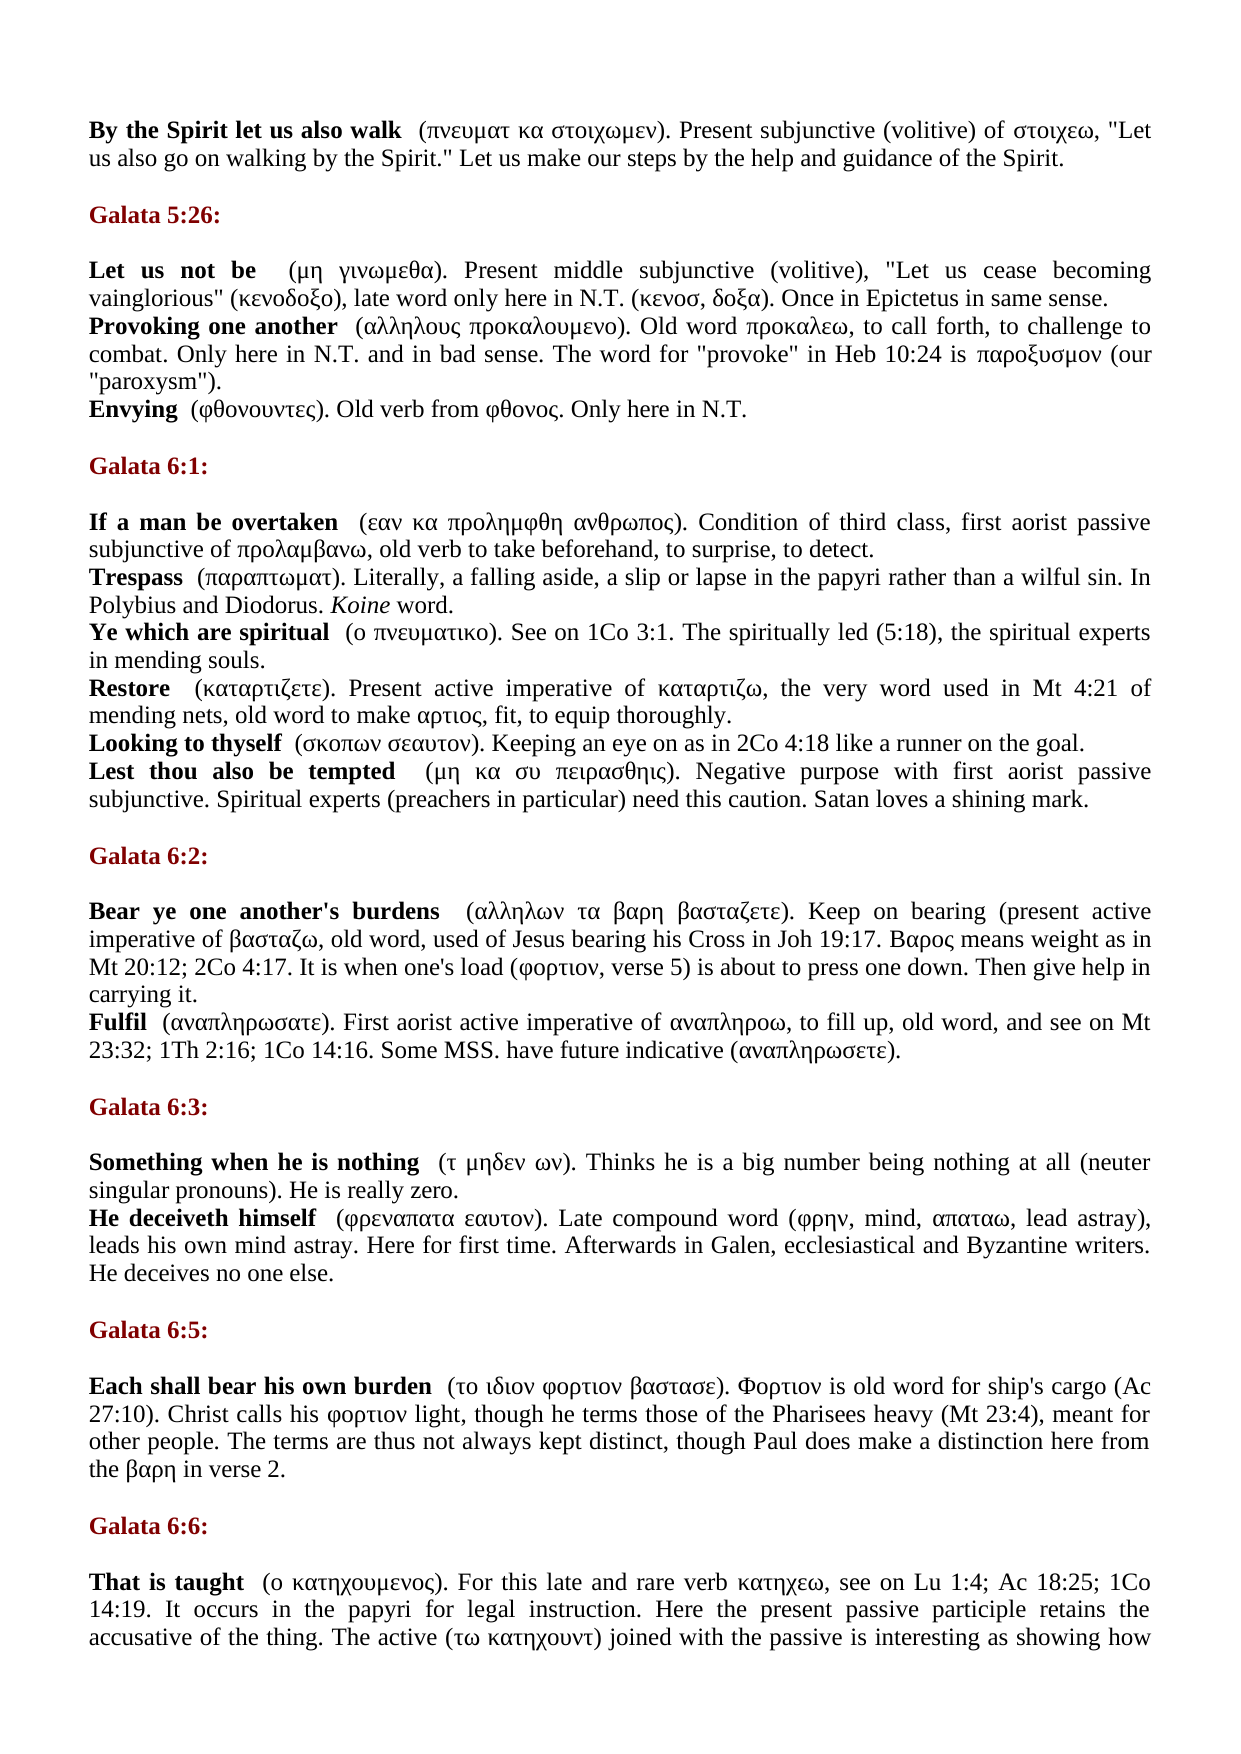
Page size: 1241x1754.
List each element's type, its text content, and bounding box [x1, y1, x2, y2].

text Ye which are spiritual (ο πνευματικο). See on 1Co 3:1. The spiritually led (5:18), the spiritual experts in mending souls. [88, 618, 1152, 674]
text Looking to thyself (σκοπων σεαυτον). Keeping an eye on as in 2Co 4:18 like a runner on the goal. [88, 729, 1152, 757]
text Galata 6:1: [88, 452, 1152, 480]
text Bear ye one another's burdens (αλληλων τα βαρη βασταζετε). Keep on bearing (present active imperative of βασταζω, old word, used of Jesus bearing his Cross in Joh 19:17. Βαρος means weight as in Mt 20:12; 2Co 4:17. It is when one's load (φορτιον, verse 5) is about to press one down. Then give help in carrying it. [88, 897, 1152, 1008]
text Fulfil (αναπληρωσατε). First aorist active imperative of αναπληροω, to fill up, old word, and see on Mt 23:32; 1Th 2:16; 1Co 14:16. Some MSS. have future indicative (αναπληρωσετε). [88, 1008, 1152, 1064]
text Provoking one another (αλληλους προκαλουμενο). Old word προκαλεω, to call forth, to challenge to combat. Only here in N.T. and in bad sense. The word for "provoke" in Heb 10:24 is παροξυσμον (our "paroxysm"). [88, 312, 1152, 395]
text Let us not be (μη γινωμεθα). Present middle subjunctive (volitive), "Let us cease becoming vainglorious" (κενοδοξο), late word only here in N.T. (κενοσ, δοξα). Once in Epictetus in same sense. [88, 257, 1152, 312]
text Trespass (παραπτωματ). Literally, a falling aside, a slip or lapse in the papyri rather than a wilful sin. In Polybius and Diodorus. Koine word. [88, 563, 1152, 618]
text Galata 6:6: [88, 1512, 1152, 1540]
text He deceiveth himself (φρεναπατα εαυτον). Late compound word (φρην, mind, απαταω, lead astray), leads his own mind astray. Here for first time. Afterwards in Galen, ecclesiastical and Byzantine writers. He deceives no one else. [88, 1204, 1152, 1287]
text Galata 6:2: [88, 842, 1152, 870]
text Galata 6:5: [88, 1317, 1152, 1344]
text Lest thou also be tempted (μη κα συ πειρασθηις). Negative purpose with first aorist passive subjunctive. Spiritual experts (preachers in particular) need this caution. Satan loves a shining mark. [88, 757, 1152, 812]
text Galata 5:26: [88, 201, 1152, 229]
text Restore (καταρτιζετε). Present active imperative of καταρτιζω, the very word used in Mt 4:21 of mending nets, old word to make αρτιος, fit, to equip thoroughly. [88, 674, 1152, 729]
text That is taught (ο κατηχουμενος). For this late and rare verb κατηχεω, see on Lu 1:4; Ac 18:25; 1Co 14:19. It occurs in the papyri for legal instruction. Here the present passive participle retains the accusative of the thing. The active (τω κατηχουντ) joined with the passive is interesting as showing how [88, 1568, 1152, 1651]
text Something when he is nothing (τ μηδεν ων). Thinks he is a big number being nothing at all (neuter singular pronouns). He is really zero. [88, 1148, 1152, 1204]
text By the Spirit let us also walk (πνευματ κα στοιχωμεν). Present subjunctive (volitive) of στοιχεω, "Let us also go on walking by the Spirit." Let us make our steps by the help and guidance of the Spirit. [88, 116, 1152, 172]
text If a man be overtaken (εαν κα προλημφθη ανθρωπος). Condition of third class, first aorist passive subjunctive of προλαμβανω, old verb to take beforehand, to surprise, to detect. [88, 508, 1152, 563]
text Envying (φθονουντες). Old verb from φθονος. Only here in N.T. [88, 395, 1152, 423]
text Galata 6:3: [88, 1093, 1152, 1121]
text Each shall bear his own burden (το ιδιον φορτιον βαστασε). Φορτιον is old word for ship's cargo (Ac 27:10). Christ calls his φορτιον light, though he terms those of the Pharisees heavy (Mt 23:4), meant for other people. The terms are thus not always kept distinct, though Paul does make a distinction here from the βαρη in verse 2. [88, 1372, 1152, 1483]
